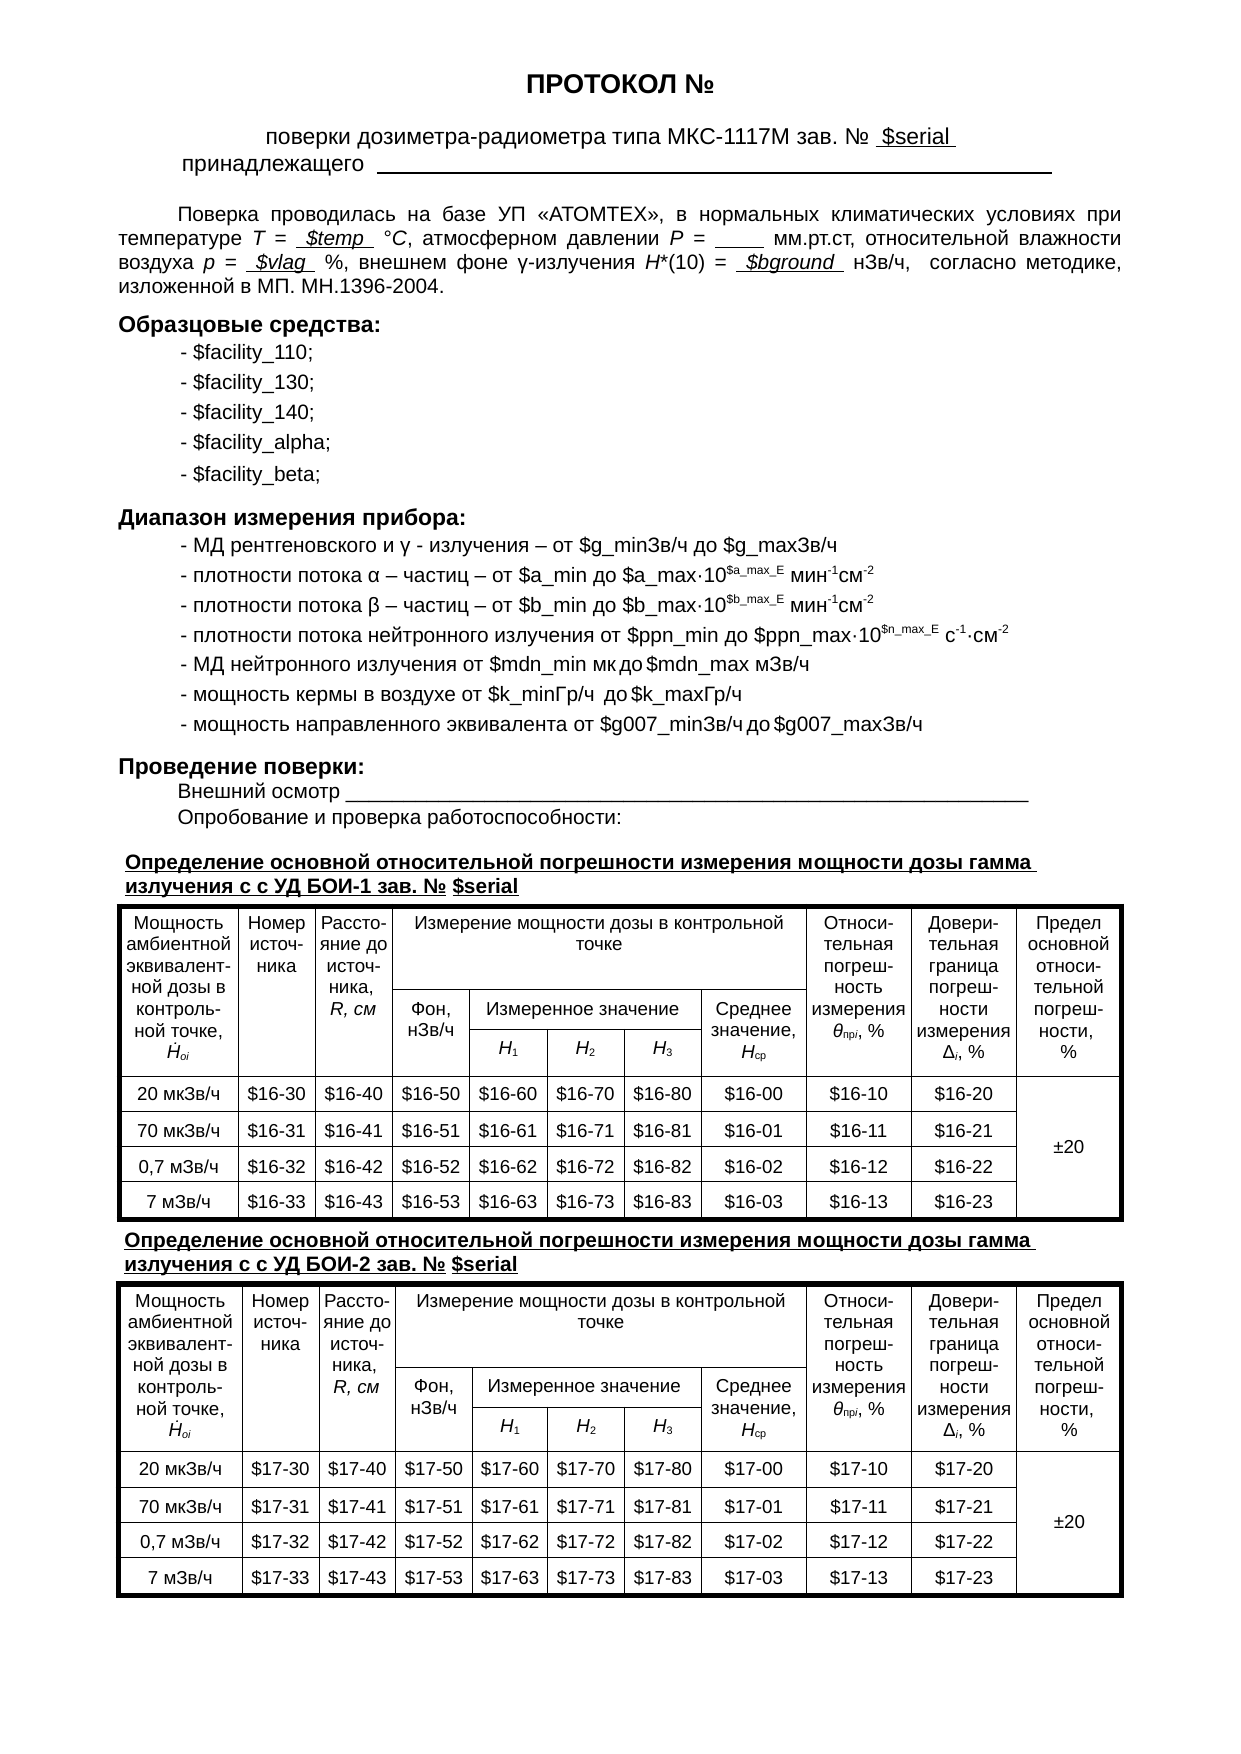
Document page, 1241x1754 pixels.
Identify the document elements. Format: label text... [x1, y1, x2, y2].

table_header - мощность направленного эквивалента от $g007_minЗв/ч до $g007_maxЗв/ч [118, 709, 1114, 739]
table_cell $17-43 [320, 1558, 395, 1592]
table_cell Предел основной относи-тельной погреш-ности, % [1017, 909, 1119, 1076]
table_cell $16-00 [702, 1077, 806, 1111]
table_cell $17-33 [243, 1558, 319, 1592]
table_cell $16-12 [807, 1147, 911, 1181]
table_cell $16-61 [470, 1112, 547, 1146]
table_cell Рассто-яние до источ-ника, R, см [320, 1287, 395, 1451]
table_cell $16-51 [393, 1112, 469, 1146]
table_cell Предел основной относи-тельной погреш-ности, % [1017, 1287, 1119, 1451]
table_cell H3 [625, 1408, 701, 1451]
table_cell $17-60 [473, 1452, 547, 1487]
table_cell $16-23 [912, 1182, 1016, 1217]
table_cell 7 мЗв/ч [121, 1558, 242, 1592]
table_cell $16-83 [625, 1182, 701, 1217]
table_cell $17-11 [807, 1488, 911, 1522]
table_cell $16-01 [702, 1112, 806, 1146]
text Диапазон измерения прибора: [118, 504, 1149, 530]
table_cell $16-21 [912, 1112, 1016, 1146]
table_cell $17-13 [807, 1558, 911, 1592]
text Поверка проводилась на базе УП «АТОМТЕХ», в нормальных климатических условиях при температуре Т = $temp °С, атмосферном давлении Р = мм.рт.ст, относительной влажности воздуха р = $vlag %, внешнем фоне γ-излучения H*(10) = $bground нЗв/ч, согласно методике, изложенной в МП. МН.1396-2004. [118, 202, 1122, 298]
table_cell $16-02 [702, 1147, 806, 1181]
table_header Определение основной относительной погрешности измерения мощности дозы гамма излучения с с УД БОИ-2 зав. № $serial [118, 1222, 1122, 1281]
table_cell $16-72 [548, 1147, 624, 1181]
table_cell $17-73 [548, 1558, 624, 1592]
table_cell $17-31 [243, 1488, 319, 1522]
text поверки дозиметра-радиометра типа МКС-1117М зав. № $serial . [118, 123, 1122, 149]
table_cell $16-53 [393, 1182, 469, 1217]
table_cell 70 мкЗв/ч [122, 1112, 238, 1146]
table_cell $17-81 [625, 1488, 701, 1522]
table_cell $17-23 [912, 1558, 1016, 1592]
table_cell 0,7 мЗв/ч [122, 1147, 238, 1181]
table_cell Среднее значение, Hср [702, 1368, 806, 1451]
table_cell $16-50 [393, 1077, 469, 1111]
table_cell Измеренное значение [473, 1368, 701, 1407]
table_cell $16-43 [316, 1182, 392, 1217]
table_cell $17-40 [320, 1452, 395, 1487]
table_header Определение основной относительной погрешности измерения мощности дозы гамма излучения с с УД БОИ-1 зав. № $serial [119, 844, 1121, 903]
table_cell $16-70 [548, 1077, 624, 1111]
table_cell $16-10 [807, 1077, 911, 1111]
table_cell $16-22 [912, 1147, 1016, 1181]
text Проведение поверки: [118, 753, 1122, 779]
text Опробование и проверка работоспособности: [118, 803, 1122, 830]
table_cell $16-42 [316, 1147, 392, 1181]
table_cell $17-01 [702, 1488, 806, 1522]
table_header - $facility_140; [118, 397, 1122, 427]
table_cell $16-31 [239, 1112, 315, 1146]
table_cell $17-70 [548, 1452, 624, 1487]
table_cell $16-13 [807, 1182, 911, 1217]
table_cell $16-20 [912, 1077, 1016, 1111]
table_cell $16-62 [470, 1147, 547, 1181]
table_cell $17-51 [396, 1488, 472, 1522]
table_cell H1 [470, 1030, 547, 1076]
table_cell $16-82 [625, 1147, 701, 1181]
table_cell $16-71 [548, 1112, 624, 1146]
table_cell 0,7 мЗв/ч [121, 1523, 242, 1557]
table_cell $16-60 [470, 1077, 547, 1111]
table_header - МД нейтронного излучения от $mdn_min мк до $mdn_max мЗв/ч [118, 649, 1114, 679]
text Внешний осмотр ___________________________________________________________ [118, 779, 1122, 803]
table_cell H1 [473, 1408, 547, 1451]
table_cell Измерение мощности дозы в контрольной точке [393, 909, 806, 989]
table_cell $17-00 [702, 1452, 806, 1487]
table_cell $16-73 [548, 1182, 624, 1217]
table_cell ±20 [1017, 1077, 1119, 1217]
table_cell $17-02 [702, 1523, 806, 1557]
table_header - МД рентгеновского и γ - излучения – от $g_minЗв/ч до $g_maxЗв/ч [118, 530, 1114, 560]
table_cell $17-41 [320, 1488, 395, 1522]
table_cell $17-71 [548, 1488, 624, 1522]
table_cell 20 мкЗв/ч [121, 1452, 242, 1487]
table_cell H2 [548, 1030, 624, 1076]
table_cell 7 мЗв/ч [122, 1182, 238, 1217]
table_cell $17-12 [807, 1523, 911, 1557]
table_cell H3 [625, 1030, 701, 1076]
table_cell $16-33 [239, 1182, 315, 1217]
table_header - $facility_130; [118, 367, 1122, 397]
table_cell Среднее значение, Hср [702, 990, 806, 1076]
table_cell 20 мкЗв/ч [122, 1077, 238, 1111]
table_header - плотности потока нейтронного излучения от $ppn_min до $ppn_max·10$n_max_E с-1·см-2 [118, 620, 1114, 649]
table_header - $facility_alpha; [118, 427, 1122, 457]
table_cell $17-80 [625, 1452, 701, 1487]
table_cell $16-52 [393, 1147, 469, 1181]
table_cell $16-40 [316, 1077, 392, 1111]
table_cell $17-42 [320, 1523, 395, 1557]
table_cell Относи-тельная погреш-ность измерения θпрi, % [807, 1287, 911, 1451]
table_cell $16-32 [239, 1147, 315, 1181]
table_cell $17-53 [396, 1558, 472, 1592]
table_cell $17-62 [473, 1523, 547, 1557]
table_cell Рассто-яние до источ-ника, R, см [316, 909, 392, 1076]
table_cell $16-80 [625, 1077, 701, 1111]
table_cell Довери-тельная граница погреш-ности измерения Δi, % [912, 1287, 1016, 1451]
table_cell $17-63 [473, 1558, 547, 1592]
text ПРОТОКОЛ № [118, 68, 1122, 99]
table_cell ±20 [1017, 1452, 1119, 1592]
table_header - плотности потока β – частиц – от $b_min до $b_max·10$b_max_E мин-1см-2 [118, 590, 1114, 619]
table_cell $17-83 [625, 1558, 701, 1592]
table_cell $16-63 [470, 1182, 547, 1217]
text принадлежащего . . [118, 149, 1122, 176]
table_cell $16-41 [316, 1112, 392, 1146]
table_cell $17-03 [702, 1558, 806, 1592]
table_cell H2 [548, 1408, 624, 1451]
table_cell $16-30 [239, 1077, 315, 1111]
table_cell Измеренное значение [470, 990, 701, 1029]
table_cell $17-52 [396, 1523, 472, 1557]
table_cell $17-21 [912, 1488, 1016, 1522]
table_cell $16-81 [625, 1112, 701, 1146]
table_cell Фон, нЗв/ч [396, 1368, 472, 1451]
table_header - плотности потока α – частиц – от $a_min до $a_max·10$a_max_E мин-1см-2 [118, 560, 1114, 590]
table_cell $17-32 [243, 1523, 319, 1557]
table_header - $facility_110; [118, 337, 1122, 367]
table_cell $16-11 [807, 1112, 911, 1146]
table_header - $facility_beta; [118, 457, 1122, 489]
table_cell Фон, нЗв/ч [393, 990, 469, 1076]
table_cell Измерение мощности дозы в контрольной точке [396, 1287, 806, 1367]
table_cell 70 мкЗв/ч [121, 1488, 242, 1522]
table_cell $17-50 [396, 1452, 472, 1487]
table_cell $17-30 [243, 1452, 319, 1487]
table_cell Мощность амбиентной эквивалент-ной дозы в контроль- ной точке, Ḣoi [121, 1287, 242, 1451]
table_header - мощность кермы в воздухе от $k_minГр/ч до $k_maxГр/ч [118, 679, 1114, 709]
table_cell $17-82 [625, 1523, 701, 1557]
table_cell Номер источ-ника [243, 1287, 319, 1451]
table_cell $17-72 [548, 1523, 624, 1557]
text Образцовые средства: [118, 311, 1122, 337]
table_cell Мощность амбиентной эквивалент-ной дозы в контроль-ной точке, Ḣoi [122, 909, 238, 1076]
table_cell $16-03 [702, 1182, 806, 1217]
table_cell $17-10 [807, 1452, 911, 1487]
table_cell Довери-тельная граница погреш-ности измерения Δi, % [912, 909, 1016, 1076]
table_cell Относи-тельная погреш-ность измерения θпрi, % [807, 909, 911, 1076]
table_cell $17-22 [912, 1523, 1016, 1557]
table_cell Номер источ-ника [239, 909, 315, 1076]
table_cell $17-61 [473, 1488, 547, 1522]
table_cell $17-20 [912, 1452, 1016, 1487]
